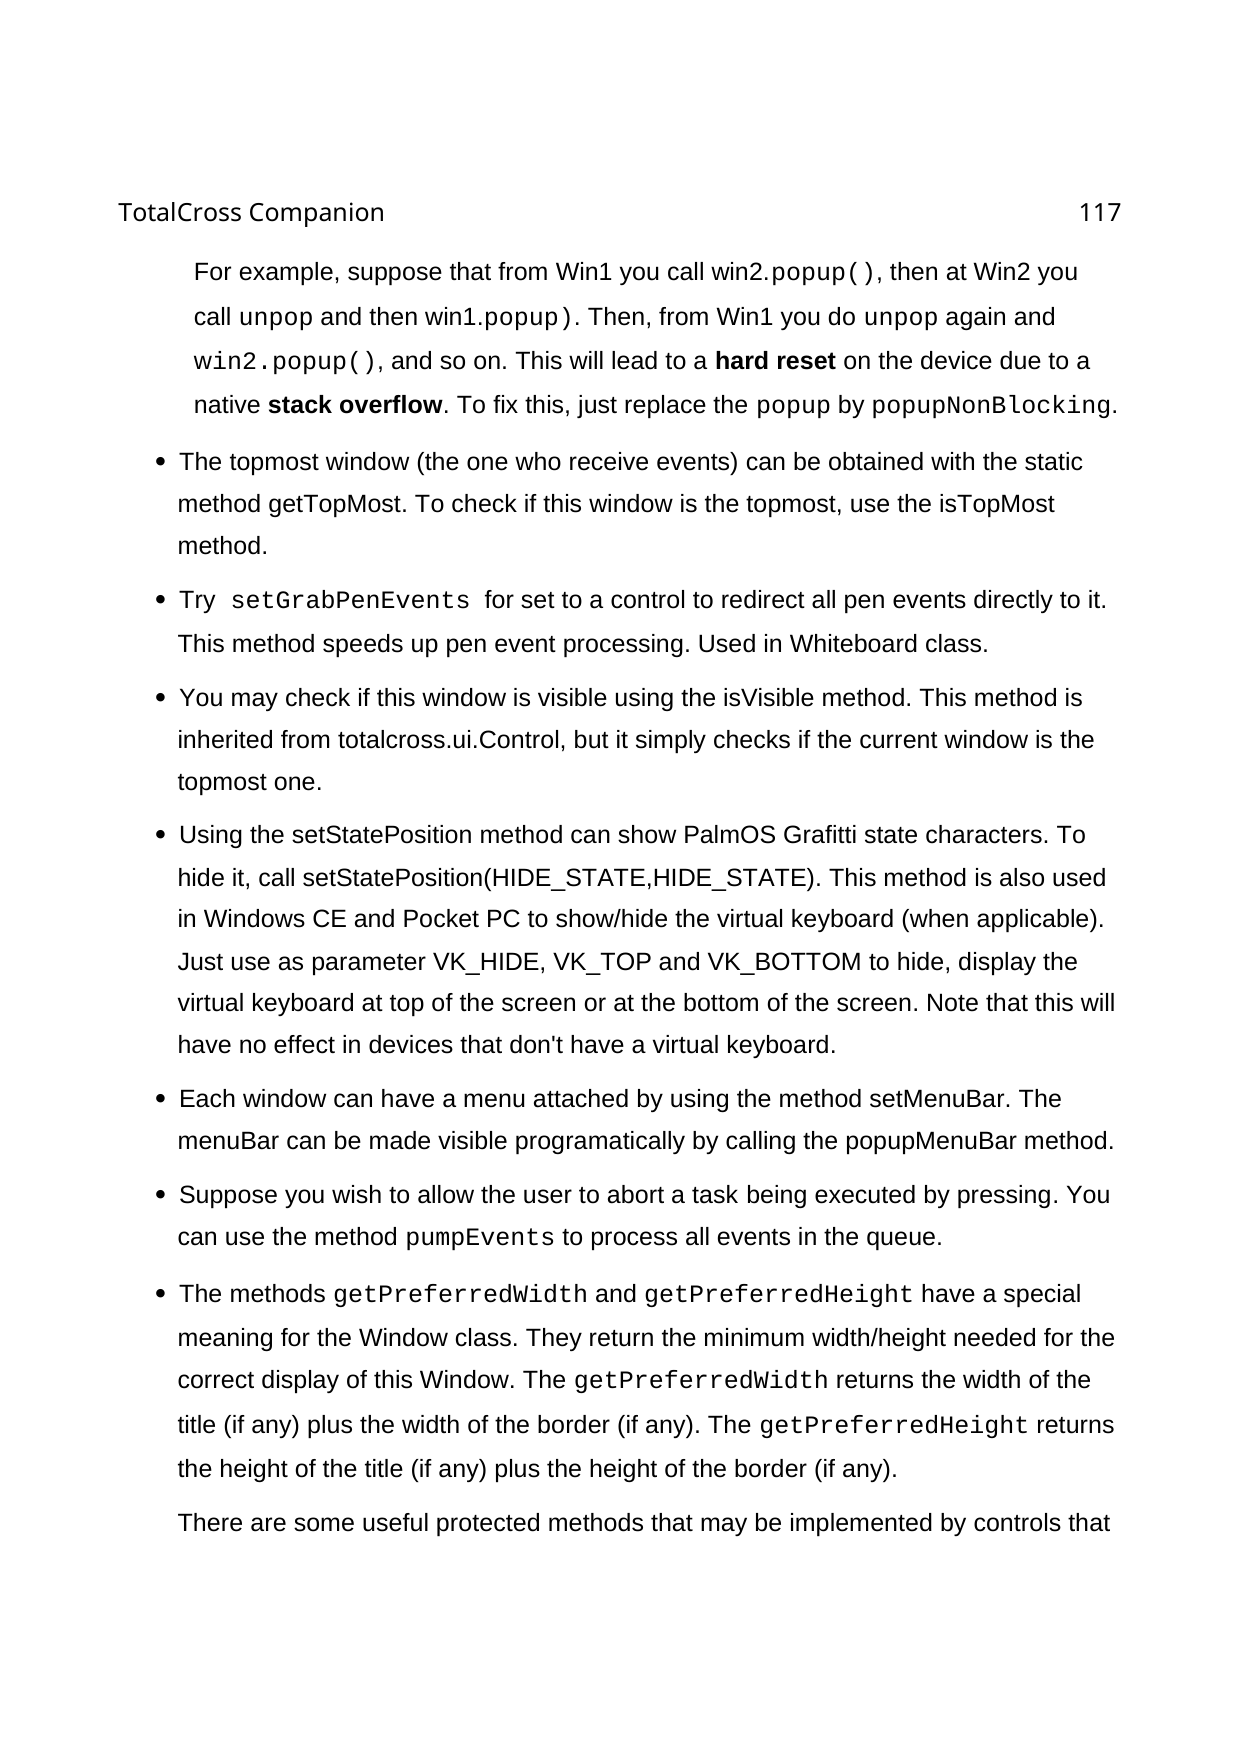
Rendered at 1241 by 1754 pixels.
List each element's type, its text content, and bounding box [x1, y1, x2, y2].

list Using the setStatePosition method can show PalmOS Grafitti state characters. To hide it, call setStatePosition(HIDE_STATE,HIDE_STATE). This method is also used in Windows CE and Pocket PC to show/hide the virtual keyboard (when applicable). Just use as parameter VK_HIDE, VK_TOP and VK_BOTTOM to hide, display the virtual keyboard at top of the screen or at the bottom of the screen. Note that this will have no effect in devices that don't have a virtual keyboard. [156, 821, 1122, 1059]
list The methods getPreferredWidth and getPreferredHeight have a special meaning for the Window class. They return the minimum width/height needed for the correct display of this Window. The getPreferredWidth returns the width of the title (if any) plus the width of the border (if any). The getPreferredHeight returns the height of the title (if any) plus the height of the border (if any). [156, 1280, 1122, 1483]
list Suppose you wish to allow the user to abort a task being executed by pressing. You can use the method pumpEvents to process all events in the queue. [156, 1181, 1122, 1253]
text There are some useful protected methods that may be implemented by controls that [118, 1508, 1122, 1537]
list Try setGrabPenEvents for set to a control to redirect all pen events directly to it. This method speeds up pen event processing. Used in Whiteboard class. [156, 586, 1122, 658]
list You may check if this window is visible using the isVisible method. This method is inherited from totalcross.ui.Control, but it simply checks if the current window is the topmost one. [156, 684, 1122, 796]
list Each window can have a menu attached by using the method setMenuBar. The menuBar can be made visible programatically by calling the popupMenuBar method. [156, 1085, 1122, 1155]
list For example, suppose that from Win1 you call win2.popup(), then at Win2 you call unpop and then win1.popup). Then, from Win1 you do unpop again and win2.popup(), and so on. This will lead to a hard reset on the device due to a native stack overflow. To fix this, just replace the popup by popupNonBlocking. [156, 258, 1122, 421]
list The topmost window (the one who receive events) can be obtained with the static method getTopMost. To check if this window is the topmost, use the isTopMost method. [156, 448, 1122, 560]
